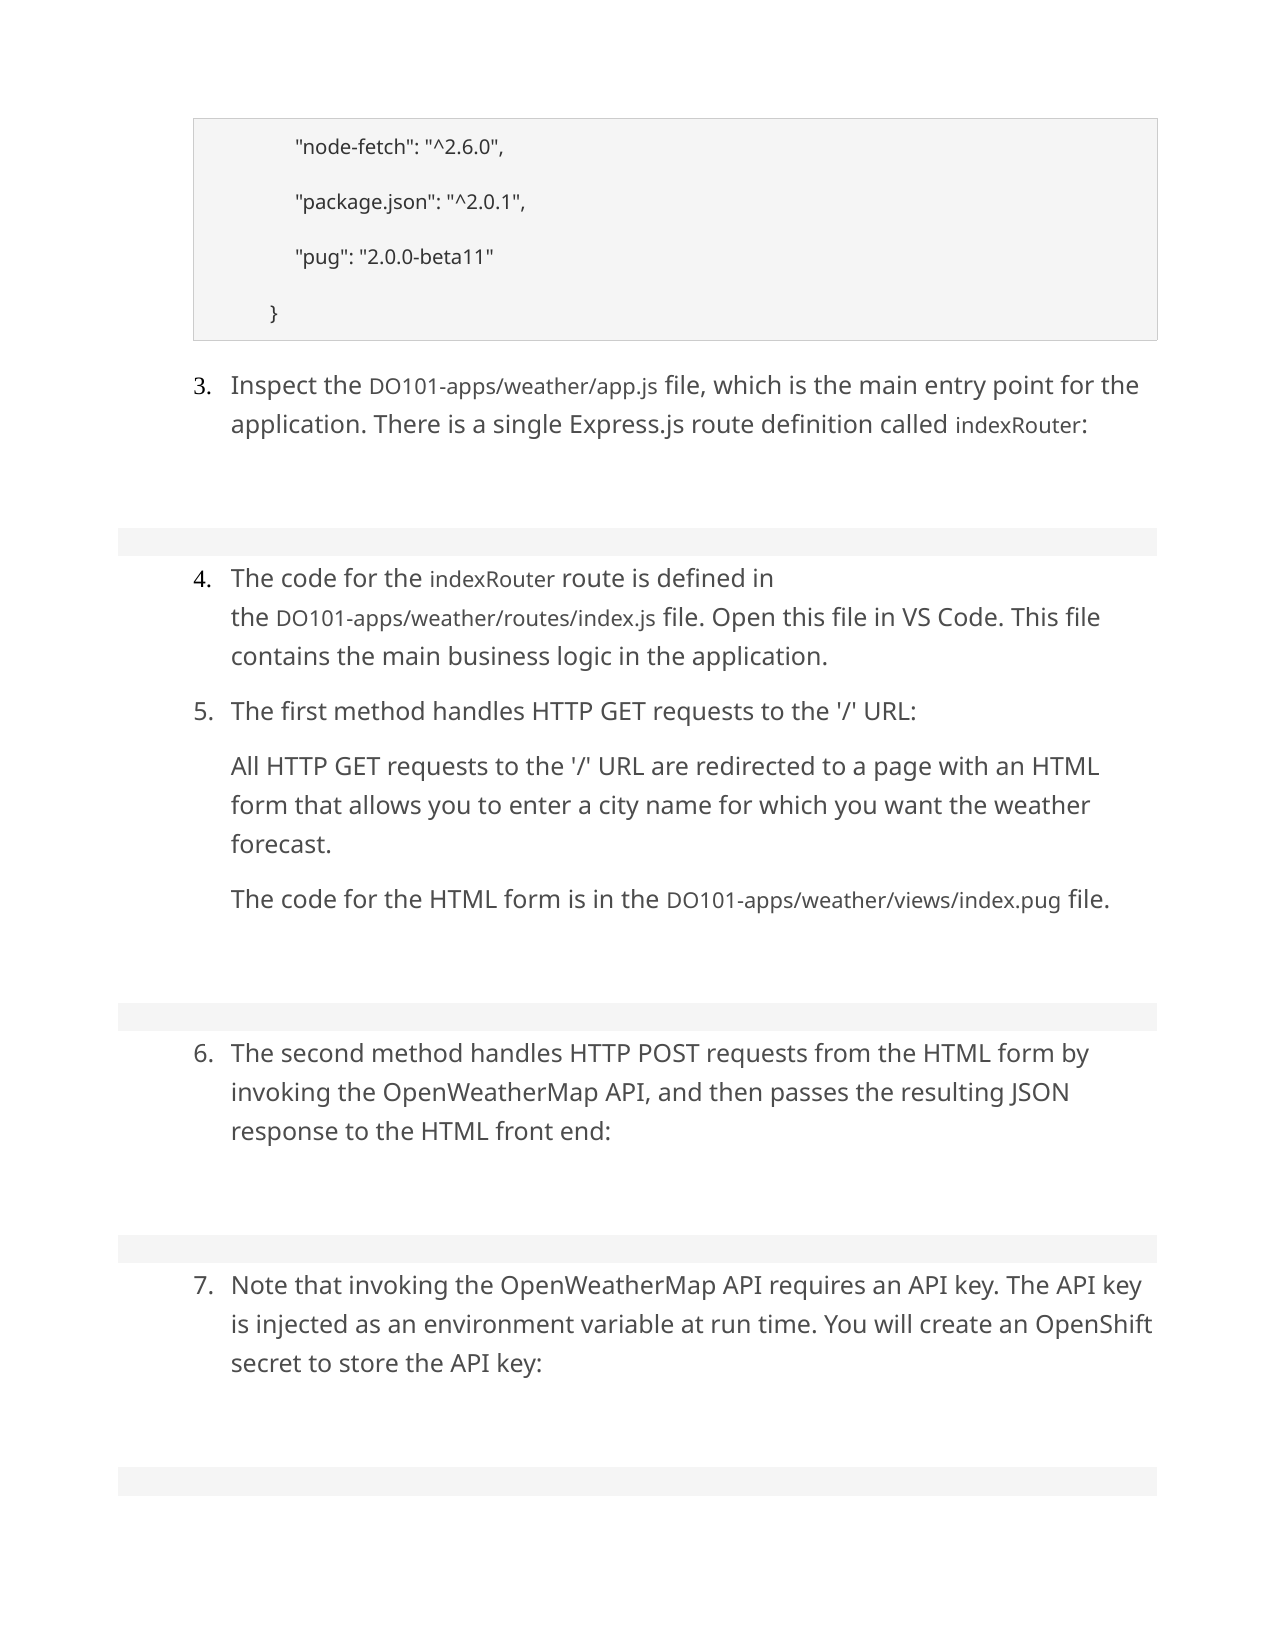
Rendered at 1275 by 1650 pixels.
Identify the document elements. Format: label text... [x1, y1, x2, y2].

list The code for the indexRouter route is defined in the DO101-apps/weather/routes/index.js file. Open this file in VS Code. This file contains the main business logic in the application. [193, 561, 1157, 673]
list All HTTP GET requests to the '/' URL are redirected to a page with an HTML form that allows you to enter a city name for which you want the weather forecast. [193, 749, 1157, 861]
list "package.json": "^2.0.1", [194, 173, 1157, 216]
list The second method handles HTTP POST requests from the HTML form by invoking the OpenWeatherMap API, and then passes the resulting JSON response to the HTML front end: [193, 1036, 1157, 1148]
list Note that invoking the OpenWeatherMap API requires an API key. The API key is injected as an environment variable at run time. You will create an OpenShift secret to store the API key: [193, 1268, 1157, 1380]
list } [194, 284, 1157, 340]
list The first method handles HTTP GET requests to the '/' URL: [193, 694, 1157, 728]
list "node-fetch": "^2.6.0", [194, 119, 1157, 160]
list "pug": "2.0.0-beta11" [194, 229, 1157, 271]
list The code for the HTML form is in the DO101-apps/weather/views/index.pug file. [193, 882, 1157, 916]
list Inspect the DO101-apps/weather/app.js file, which is the main entry point for the application. There is a single Express.js route definition called indexRouter: [193, 368, 1157, 441]
